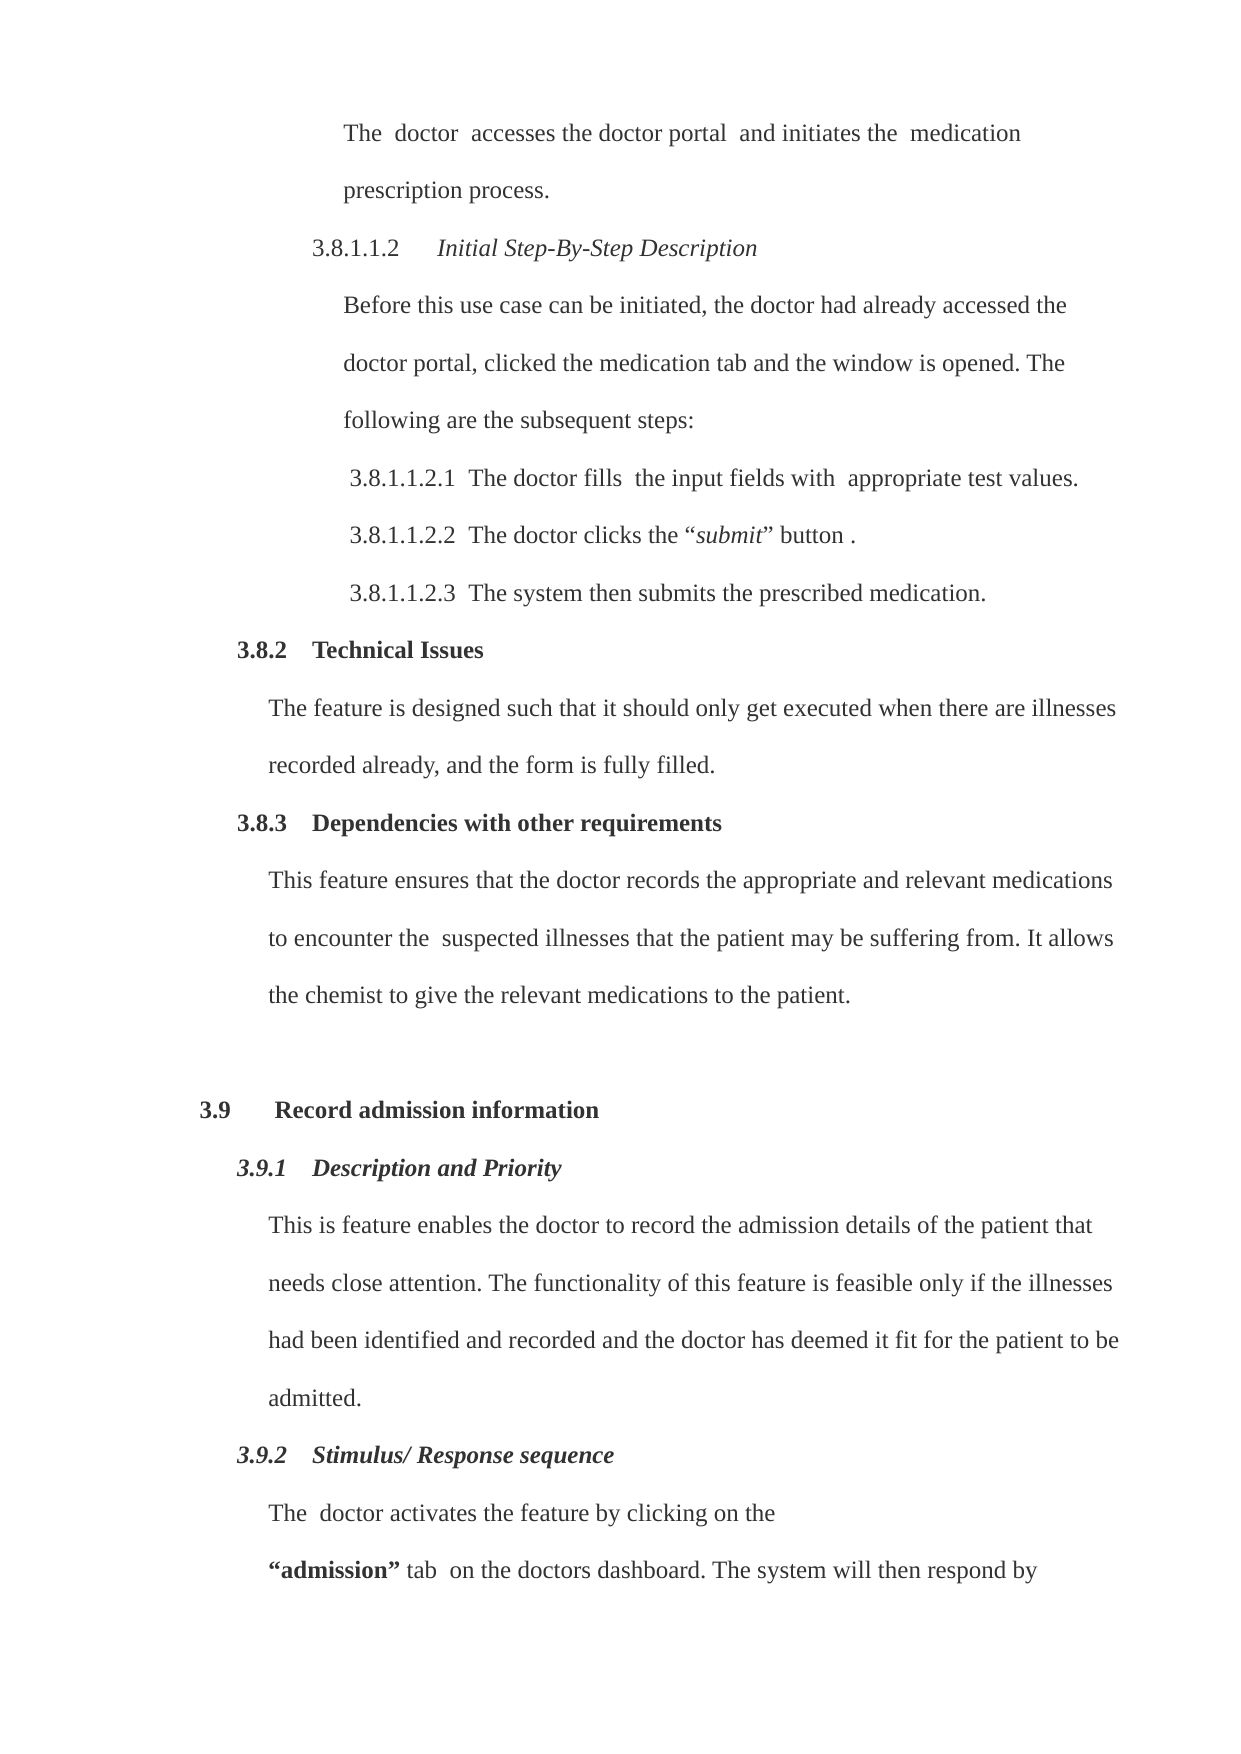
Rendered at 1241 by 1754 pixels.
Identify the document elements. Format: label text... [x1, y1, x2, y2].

list The doctor fills the input fields with appropriate test values. [343, 463, 1122, 492]
list Before this use case can be initiated, the doctor had already accessed the doctor portal, clicked the medication tab and the window is opened. The following are the subsequent steps: [306, 291, 1122, 434]
list The doctor activates the feature by clicking on the “admission” tab on the doctors dashboard. The system will then respond by [231, 1498, 1122, 1584]
list This feature ensures that the doctor records the appropriate and relevant medications to encounter the suspected illnesses that the patient may be suffering from. It allows the chemist to give the relevant medications to the patient. [231, 866, 1122, 1009]
list Record admission information [193, 1096, 1122, 1124]
list The system then submits the prescribed medication. [343, 578, 1122, 607]
list Stimulus/ Response sequence [231, 1441, 1122, 1469]
list The feature is designed such that it should only get executed when there are illnesses recorded already, and the form is fully filled. [231, 693, 1122, 779]
list The doctor clicks the “submit” button . [343, 521, 1122, 549]
list This is feature enables the doctor to record the admission details of the patient that needs close attention. The functionality of this feature is feasible only if the illnesses had been identified and recorded and the doctor has deemed it fit for the patient to be admitted. [231, 1211, 1122, 1412]
list Technical Issues [231, 636, 1122, 664]
list Initial Step-By-Step Description [306, 233, 1122, 262]
list Dependencies with other requirements [231, 808, 1122, 837]
list The doctor accesses the doctor portal and initiates the medication prescription process. [306, 118, 1122, 204]
list Description and Priority [231, 1153, 1122, 1182]
